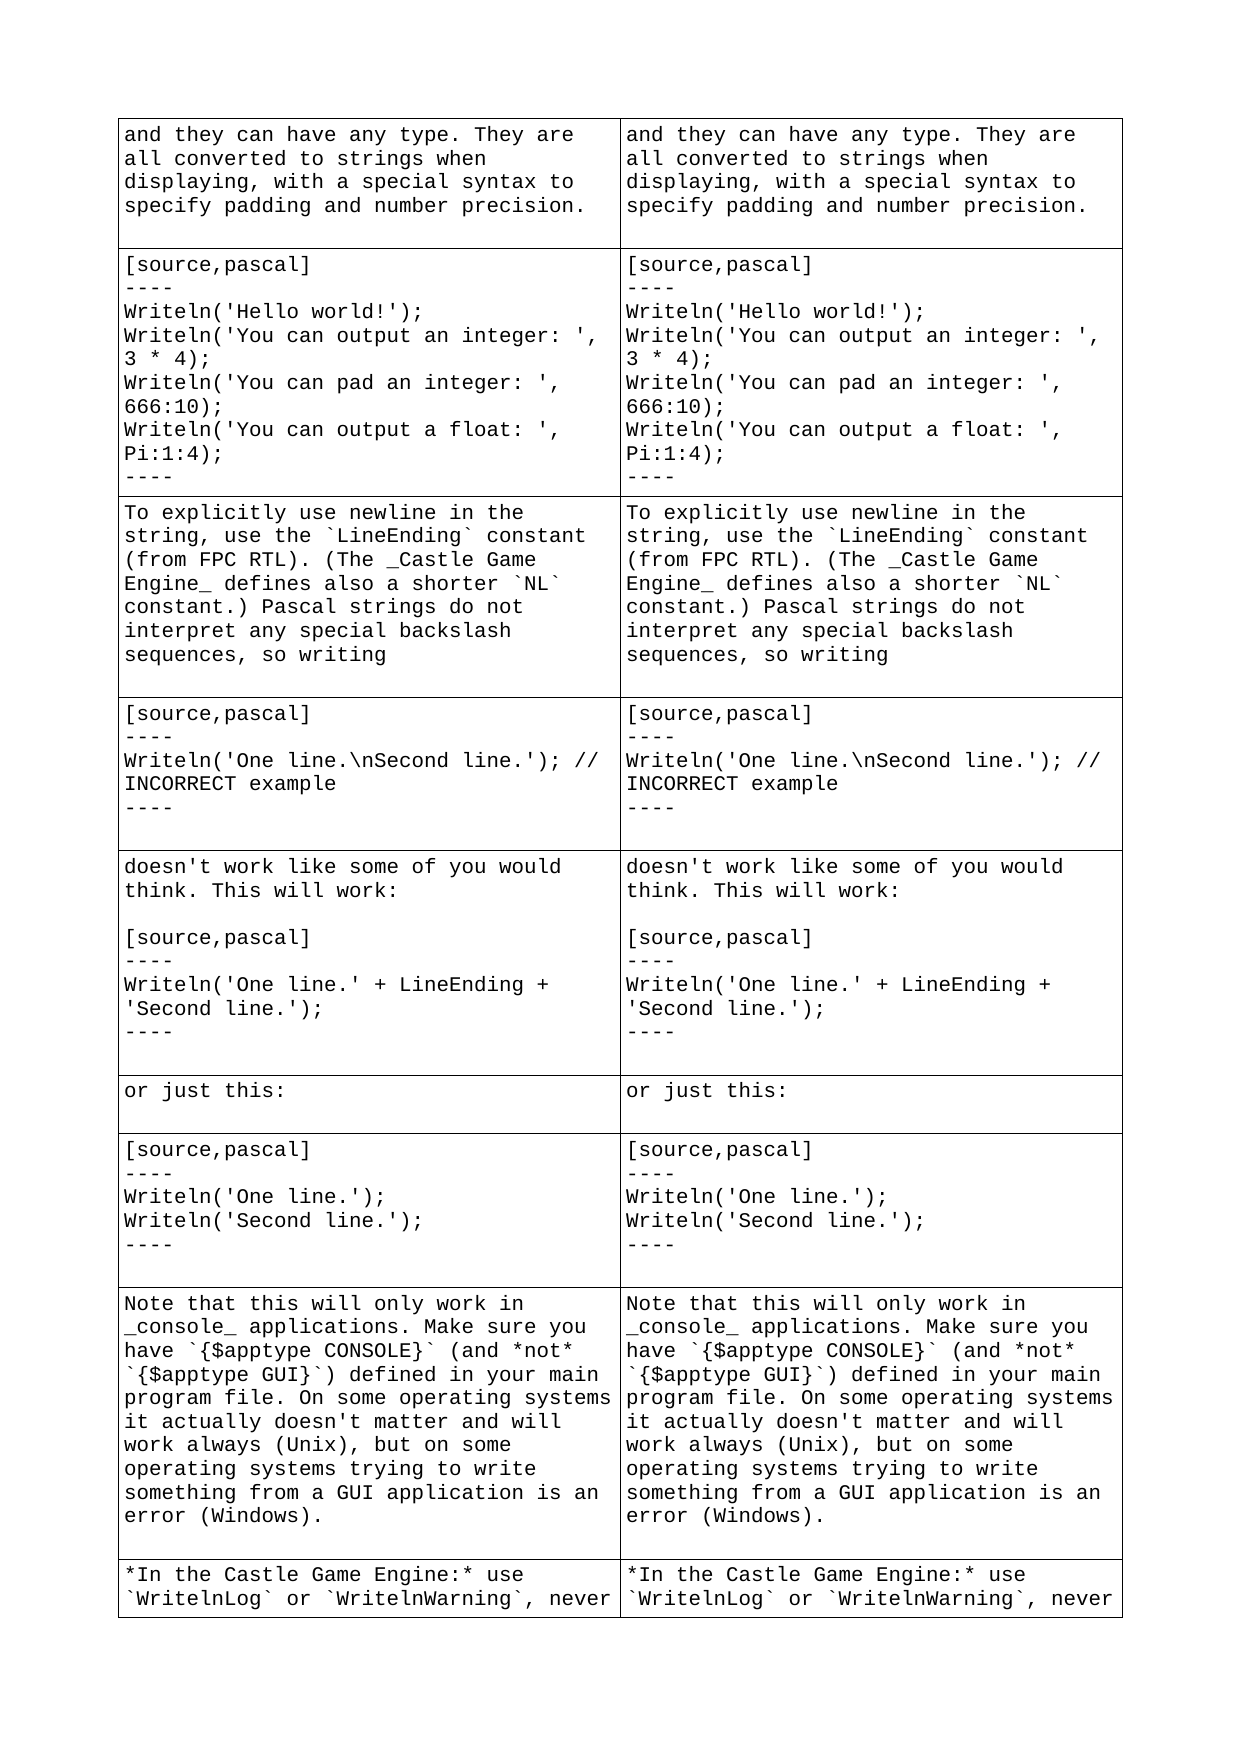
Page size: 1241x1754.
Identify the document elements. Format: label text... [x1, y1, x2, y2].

table_cell doesn't work like some of you would think. This will work: [source,pascal] ---- Writeln('One line.' + LineEnding + 'Second line.'); ---- [621, 851, 1122, 1074]
table_cell To explicitly use newline in the string, use the `LineEnding` constant (from FPC RTL). (The _Castle Game Engine_ defines also a shorter `NL` constant.) Pascal strings do not interpret any special backslash sequences, so writing [119, 497, 620, 697]
table_cell and they can have any type. They are all converted to strings when displaying, with a special syntax to specify padding and number precision. [621, 119, 1122, 248]
table_cell [source,pascal] ---- Writeln('One line.'); Writeln('Second line.'); ---- [621, 1134, 1122, 1287]
table_cell [source,pascal] ---- Writeln('Hello world!'); Writeln('You can output an integer: ', 3 * 4); Writeln('You can pad an integer: ', 666:10); Writeln('You can output a float: ', Pi:1:4); ---- [621, 249, 1122, 496]
table_cell [source,pascal] ---- Writeln('One line.\nSecond line.'); // INCORRECT example ---- [621, 698, 1122, 850]
table_cell or just this: [621, 1076, 1122, 1133]
table_cell Note that this will only work in _console_ applications. Make sure you have `{$apptype CONSOLE}` (and *not* `{$apptype GUI}`) defined in your main program file. On some operating systems it actually doesn't matter and will work always (Unix), but on some operating systems trying to write something from a GUI application is an error (Windows). [621, 1288, 1122, 1558]
table_cell [source,pascal] ---- Writeln('Hello world!'); Writeln('You can output an integer: ', 3 * 4); Writeln('You can pad an integer: ', 666:10); Writeln('You can output a float: ', Pi:1:4); ---- [119, 249, 620, 496]
table_cell [source,pascal] ---- Writeln('One line.'); Writeln('Second line.'); ---- [119, 1134, 620, 1287]
table_cell *In the Castle Game Engine:* use `WritelnLog` or `WritelnWarning`, never [119, 1560, 620, 1617]
table_cell or just this: [119, 1076, 620, 1133]
table_cell doesn't work like some of you would think. This will work: [source,pascal] ---- Writeln('One line.' + LineEnding + 'Second line.'); ---- [119, 851, 620, 1074]
table_cell *In the Castle Game Engine:* use `WritelnLog` or `WritelnWarning`, never [621, 1560, 1122, 1617]
table_cell [source,pascal] ---- Writeln('One line.\nSecond line.'); // INCORRECT example ---- [119, 698, 620, 850]
table_cell and they can have any type. They are all converted to strings when displaying, with a special syntax to specify padding and number precision. [119, 119, 620, 248]
table_cell To explicitly use newline in the string, use the `LineEnding` constant (from FPC RTL). (The _Castle Game Engine_ defines also a shorter `NL` constant.) Pascal strings do not interpret any special backslash sequences, so writing [621, 497, 1122, 697]
table_cell Note that this will only work in _console_ applications. Make sure you have `{$apptype CONSOLE}` (and *not* `{$apptype GUI}`) defined in your main program file. On some operating systems it actually doesn't matter and will work always (Unix), but on some operating systems trying to write something from a GUI application is an error (Windows). [119, 1288, 620, 1558]
